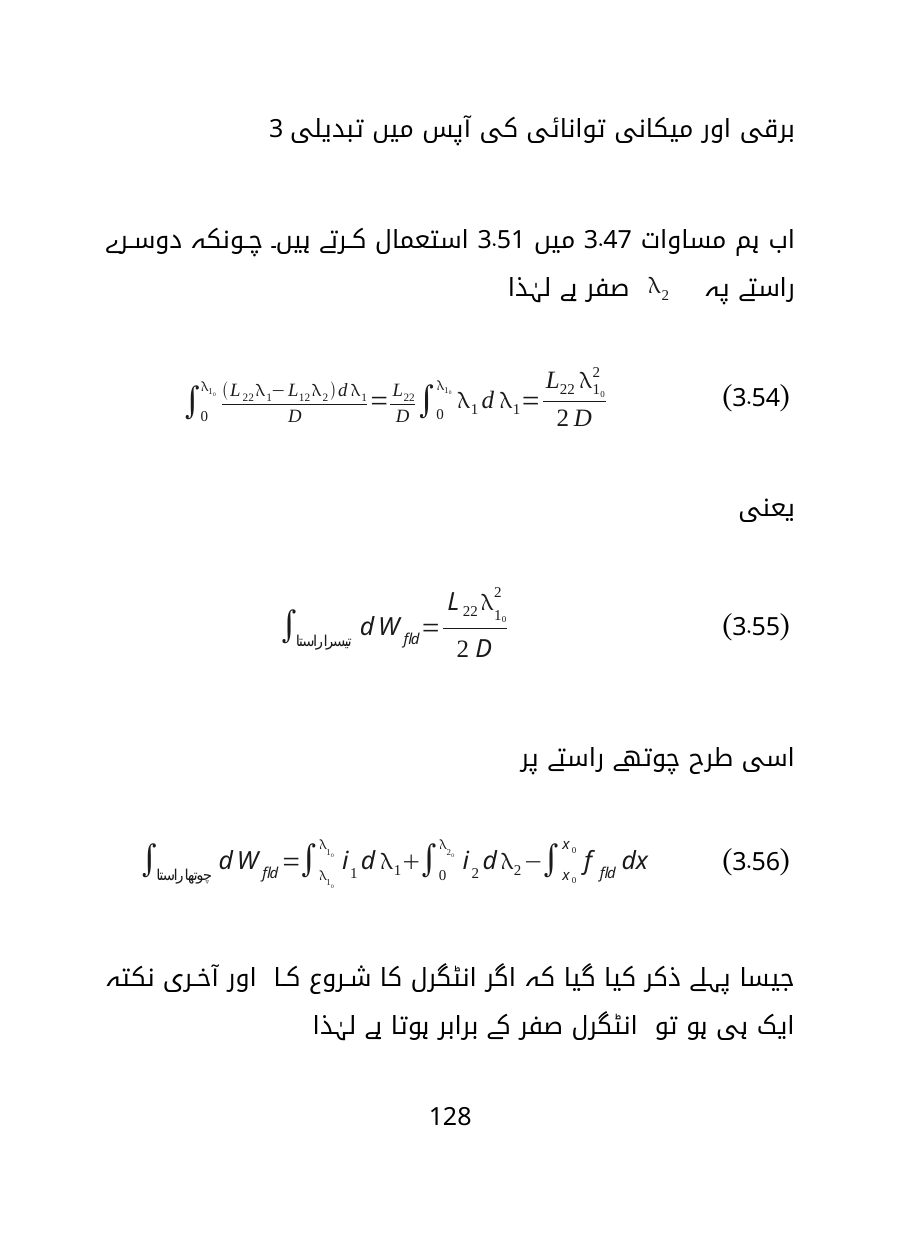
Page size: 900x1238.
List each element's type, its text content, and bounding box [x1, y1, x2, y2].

text یعنی [105, 484, 795, 532]
table_header (3.55) [674, 578, 795, 687]
text اب ہم مساوات 3.47 میں 3.51 استعمال کرتے ہیں۔ چونکہ دوسرے راستے پہ صفر ہے لہٰذا [105, 216, 795, 311]
table_header [105, 358, 675, 450]
text جیسا پہلے ذکر کیا گیا کہ اگر انٹگرل کا شروع کا اور آخری نکتہ ایک ہی ہو تو انٹگرل صفر کے برابر ہوتا ہے لہٰذا [105, 955, 795, 1049]
table_header [105, 578, 674, 687]
table_header (3.56) [673, 828, 795, 908]
table_header (3.54) [675, 358, 795, 450]
text اسی طرح چوتھے راستے پر [105, 734, 795, 781]
table_header [105, 828, 672, 908]
